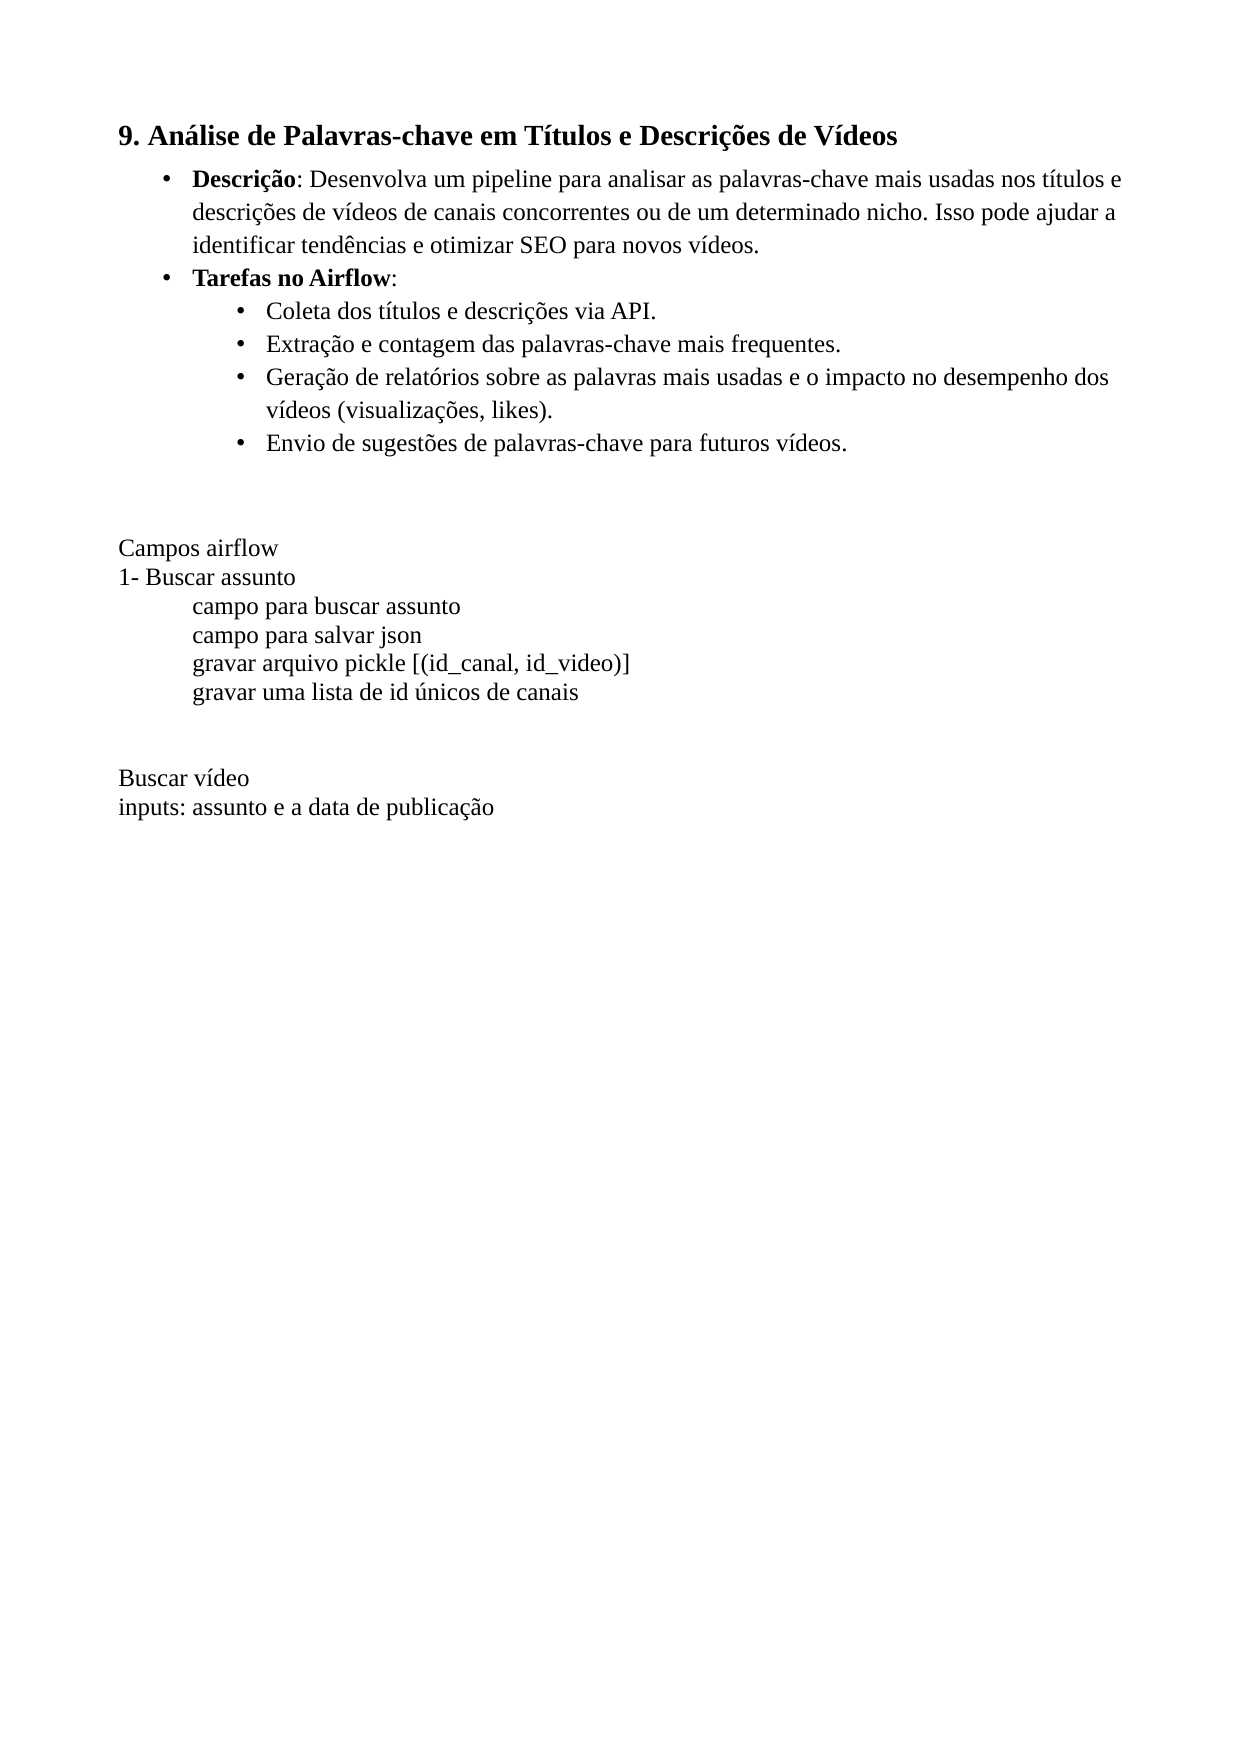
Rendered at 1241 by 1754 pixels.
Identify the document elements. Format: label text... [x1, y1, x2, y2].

list Descrição: Desenvolva um pipeline para analisar as palavras-chave mais usadas nos títulos e descrições de vídeos de canais concorrentes ou de um determinado nicho. Isso pode ajudar a identificar tendências e otimizar SEO para novos vídeos. [162, 164, 1122, 259]
text gravar uma lista de id únicos de canais [118, 677, 1122, 706]
list Extração e contagem das palavras-chave mais frequentes. [236, 329, 1122, 358]
text Buscar vídeo [118, 763, 1122, 792]
text campo para salvar json [118, 620, 1122, 648]
list Envio de sugestões de palavras-chave para futuros vídeos. [236, 428, 1122, 457]
list Coleta dos títulos e descrições via API. [236, 296, 1122, 325]
text gravar arquivo pickle [(id_canal, id_video)] [118, 648, 1122, 677]
text campo para buscar assunto [118, 591, 1122, 620]
text Campos airflow [118, 533, 1122, 562]
list Geração de relatórios sobre as palavras mais usadas e o impacto no desempenho dos vídeos (visualizações, likes). [236, 362, 1122, 424]
subtitle 9. Análise de Palavras-chave em Títulos e Descrições de Vídeos [118, 118, 1122, 152]
list Tarefas no Airflow: [162, 263, 1122, 292]
text inputs: assunto e a data de publicação [118, 792, 1122, 821]
text 1- Buscar assunto [118, 562, 1122, 591]
